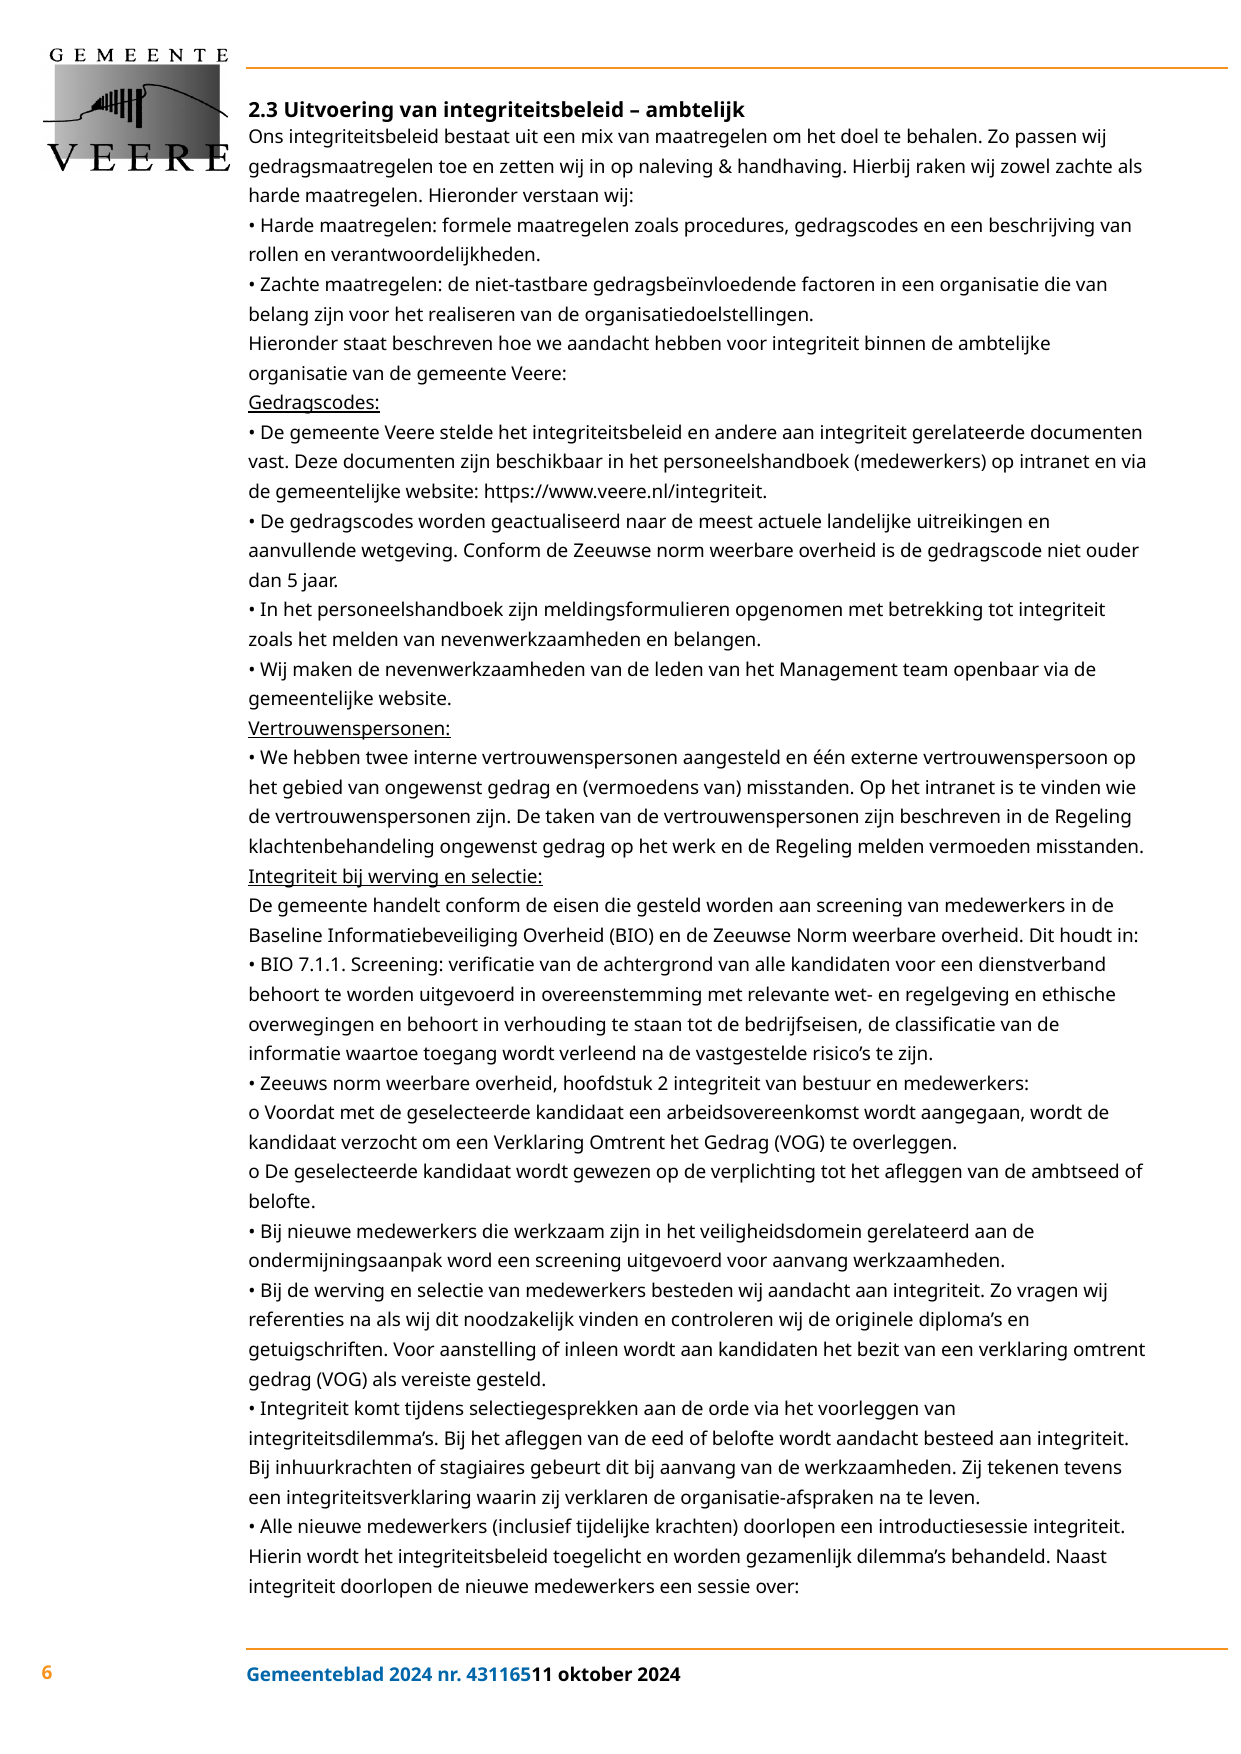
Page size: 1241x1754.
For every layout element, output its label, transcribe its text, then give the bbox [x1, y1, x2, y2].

text • Bij nieuwe medewerkers die werkzaam zijn in het veiligheidsdomein gerelateerd aan de ondermijningsaanpak word een screening uitgevoerd voor aanvang werkzaamheden. [248, 1218, 1152, 1273]
text • De gemeente Veere stelde het integriteitsbeleid en andere aan integriteit gerelateerde documenten vast. Deze documenten zijn beschikbaar in het personeelshandboek (medewerkers) op intranet en via de gemeentelijke website: https://www.veere.nl/integriteit. [248, 419, 1152, 504]
text Vertrouwenspersonen: [248, 715, 1152, 741]
text • Bij de werving en selectie van medewerkers besteden wij aandacht aan integriteit. Zo vragen wij referenties na als wij dit noodzakelijk vinden en controleren wij de originele diploma’s en getuigschriften. Voor aanstelling of inleen wordt aan kandidaten het bezit van een verklaring omtrent gedrag (VOG) als vereiste gesteld. [248, 1277, 1152, 1391]
text • BIO 7.1.1. Screening: verificatie van de achtergrond van alle kandidaten voor een dienstverband behoort te worden uitgevoerd in overeenstemming met relevante wet- en regelgeving en ethische overwegingen en behoort in verhouding te staan tot de bedrijfseisen, de classificatie van de informatie waartoe toegang wordt verleend na de vastgestelde risico’s te zijn. [248, 952, 1152, 1066]
text • We hebben twee interne vertrouwenspersonen aangesteld en één externe vertrouwenspersoon op het gebied van ongewenst gedrag en (vermoedens van) misstanden. Op het intranet is te vinden wie de vertrouwenspersonen zijn. De taken van de vertrouwenspersonen zijn beschreven in de Regeling klachtenbehandeling ongewenst gedrag op het werk en de Regeling melden vermoeden misstanden. [248, 744, 1152, 859]
text o Voordat met de geselecteerde kandidaat een arbeidsovereenkomst wordt aangegaan, wordt de kandidaat verzocht om een Verklaring Omtrent het Gedrag (VOG) te overleggen. [248, 1099, 1152, 1155]
text Ons integriteitsbeleid bestaat uit een mix van maatregelen om het doel te behalen. Zo passen wij gedragsmaatregelen toe en zetten wij in op naleving & handhaving. Hierbij raken wij zowel zachte als harde maatregelen. Hieronder verstaan wij: [248, 123, 1152, 208]
text • Zachte maatregelen: de niet-tastbare gedragsbeïnvloedende factoren in een organisatie die van belang zijn voor het realiseren van de organisatiedoelstellingen. [248, 271, 1152, 326]
text Integriteit bij werving en selectie: [248, 863, 1152, 888]
text o De geselecteerde kandidaat wordt gewezen op de verplichting tot het afleggen van de ambtseed of belofte. [248, 1159, 1152, 1214]
text • Zeeuws norm weerbare overheid, hoofdstuk 2 integriteit van bestuur en medewerkers: [248, 1070, 1152, 1096]
picture [41, 47, 231, 172]
text Hieronder staat beschreven hoe we aandacht hebben voor integriteit binnen de ambtelijke organisatie van de gemeente Veere: [248, 330, 1152, 386]
text • In het personeelshandboek zijn meldingsformulieren opgenomen met betrekking tot integriteit zoals het melden van nevenwerkzaamheden en belangen. [248, 597, 1152, 652]
text • Wij maken de nevenwerkzaamheden van de leden van het Management team openbaar via de gemeentelijke website. [248, 656, 1152, 711]
text • Alle nieuwe medewerkers (inclusief tijdelijke krachten) doorlopen een introductiesessie integriteit. Hierin wordt het integriteitsbeleid toegelicht en worden gezamenlijk dilemma’s behandeld. Naast integriteit doorlopen de nieuwe medewerkers een sessie over: [248, 1514, 1152, 1598]
text 2.3 Uitvoering van integriteitsbeleid – ambtelijk [248, 95, 1152, 123]
text De gemeente handelt conform de eisen die gesteld worden aan screening van medewerkers in de Baseline Informatiebeveiliging Overheid (BIO) en de Zeeuwse Norm weerbare overheid. Dit houdt in: [248, 892, 1152, 948]
text • De gedragscodes worden geactualiseerd naar de meest actuele landelijke uitreikingen en aanvullende wetgeving. Conform de Zeeuwse norm weerbare overheid is de gedragscode niet ouder dan 5 jaar. [248, 508, 1152, 593]
text Gedragscodes: [248, 389, 1152, 415]
text • Integriteit komt tijdens selectiegesprekken aan de orde via het voorleggen van integriteitsdilemma’s. Bij het afleggen van de eed of belofte wordt aandacht besteed aan integriteit. Bij inhuurkrachten of stagiaires gebeurt dit bij aanvang van de werkzaamheden. Zij tekenen tevens een integriteitsverklaring waarin zij verklaren de organisatie-afspraken na te leven. [248, 1395, 1152, 1510]
text • Harde maatregelen: formele maatregelen zoals procedures, gedragscodes en een beschrijving van rollen en verantwoordelijkheden. [248, 212, 1152, 267]
